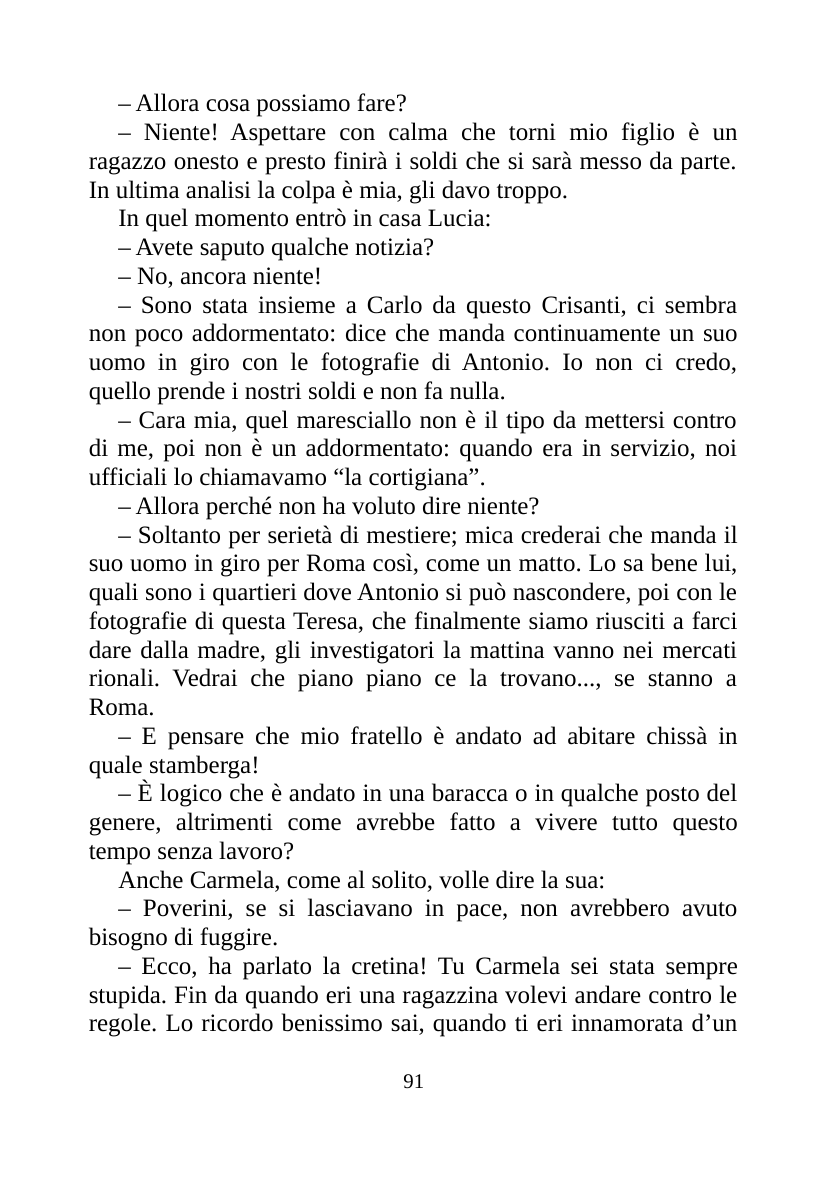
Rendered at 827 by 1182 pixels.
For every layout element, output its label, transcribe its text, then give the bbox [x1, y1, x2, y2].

text In quel momento entrò in casa Lucia: [88, 203, 738, 232]
text – Niente! Aspettare con calma che torni mio figlio è un ragazzo onesto e presto finirà i soldi che si sarà messo da parte. In ultima analisi la colpa è mia, gli davo troppo. [88, 117, 738, 203]
text – Ecco, ha parlato la cretina! Tu Carmela sei stata sempre stupida. Fin da quando eri una ragazzina volevi andare contro le regole. Lo ricordo benissimo sai, quando ti eri innamorata d’un [88, 951, 738, 1037]
text – E pensare che mio fratello è andato ad abitare chissà in quale stamberga! [88, 721, 738, 778]
text – Avete saputo qualche notizia? [88, 232, 738, 261]
text Anche Carmela, come al solito, volle dire la sua: [88, 865, 738, 893]
text – No, ancora niente! [88, 261, 738, 290]
text – Poverini, se si lasciavano in pace, non avrebbero avuto bisogno di fuggire. [88, 893, 738, 951]
text – Sono stata insieme a Carlo da questo Crisanti, ci sembra non poco addormentato: dice che manda continuamente un suo uomo in giro con le fotografie di Antonio. Io non ci credo, quello prende i nostri soldi e non fa nulla. [88, 290, 738, 405]
text – Cara mia, quel maresciallo non è il tipo da mettersi contro di me, poi non è un addormentato: quando era in servizio, noi ufficiali lo chiamavamo “la cortigiana”. [88, 405, 738, 491]
text – Allora cosa possiamo fare? [88, 88, 738, 117]
text – Soltanto per serietà di mestiere; mica crederai che manda il suo uomo in giro per Roma così, come un matto. Lo sa bene lui, quali sono i quartieri dove Antonio si può nascondere, poi con le fotografie di questa Teresa, che finalmente siamo riusciti a farci dare dalla madre, gli investigatori la mattina vanno nei mercati rionali. Vedrai che piano piano ce la trovano..., se stanno a Roma. [88, 520, 738, 721]
text – Allora perché non ha voluto dire niente? [88, 491, 738, 520]
text – È logico che è andato in una baracca o in qualche posto del genere, altrimenti come avrebbe fatto a vivere tutto questo tempo senza lavoro? [88, 778, 738, 865]
